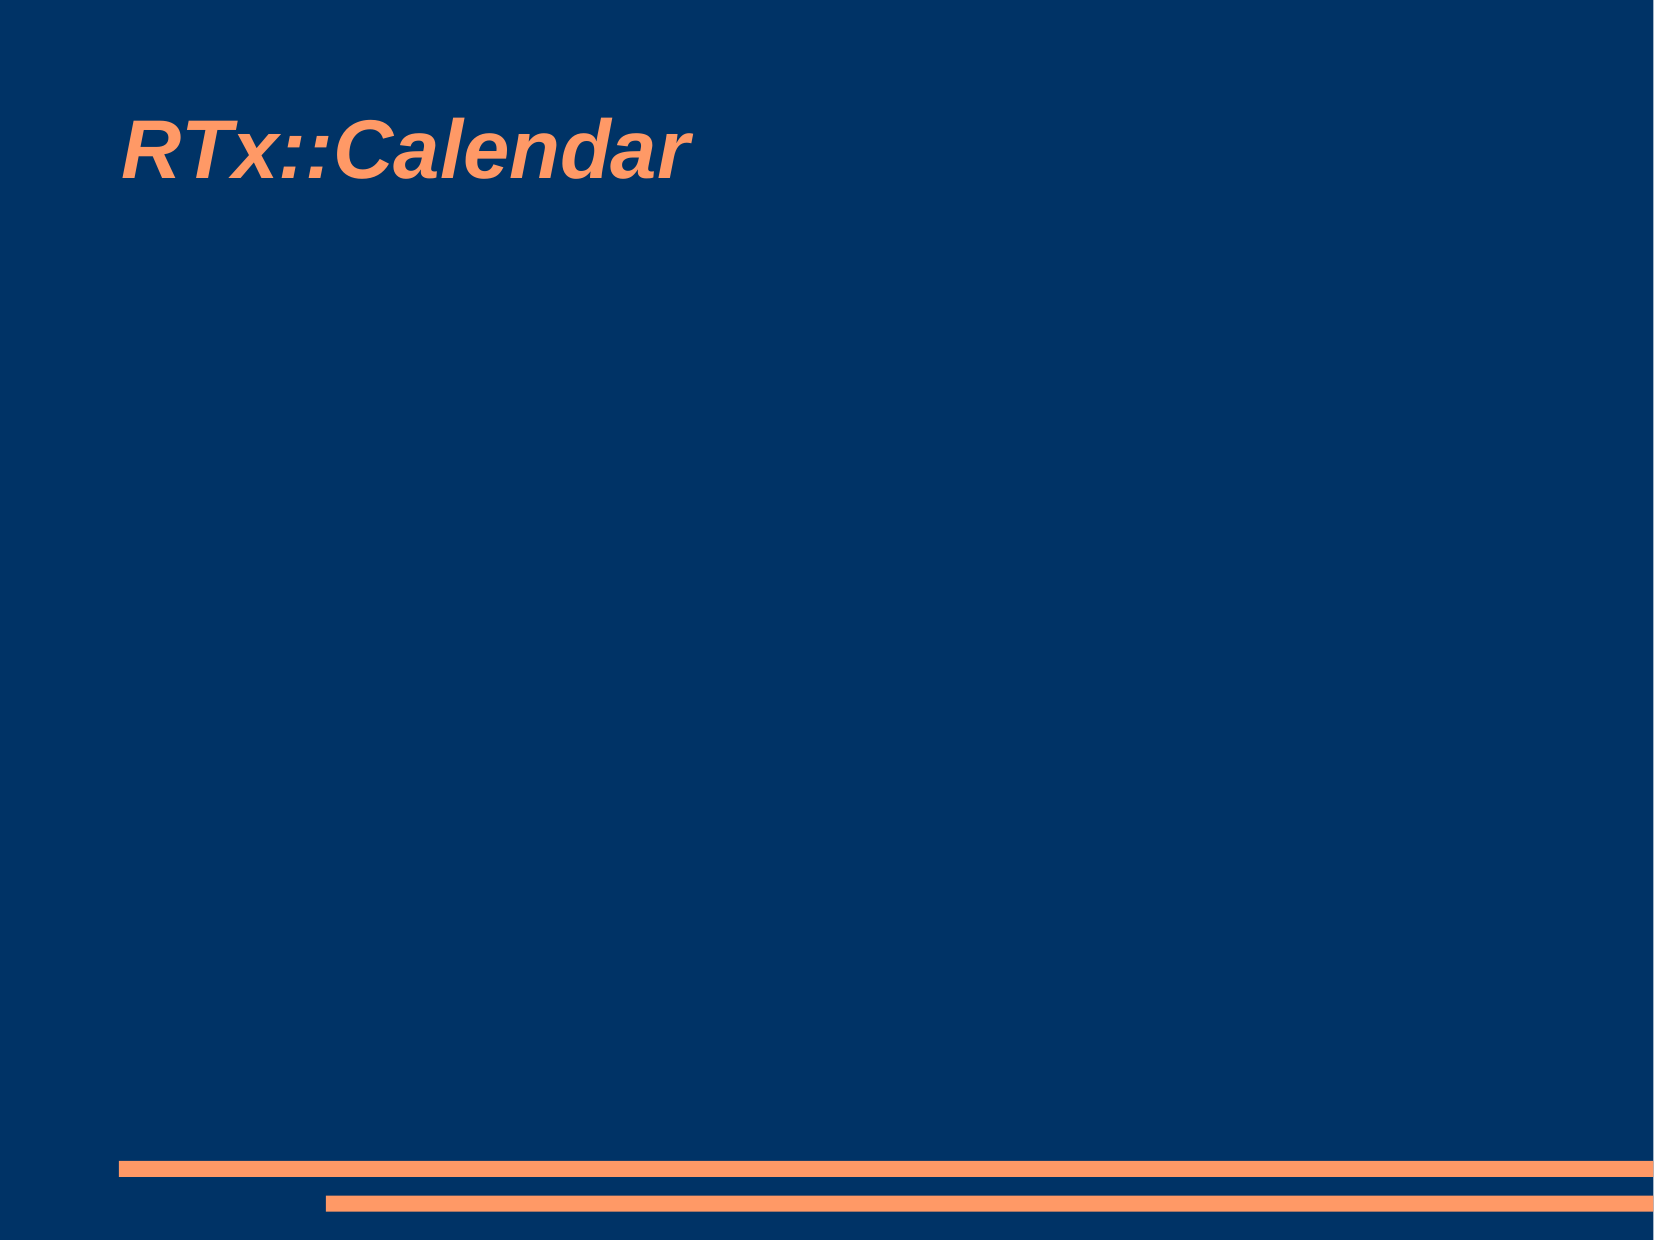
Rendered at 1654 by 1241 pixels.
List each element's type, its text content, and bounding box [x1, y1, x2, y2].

title RTx::Calendar [121, 53, 1534, 247]
